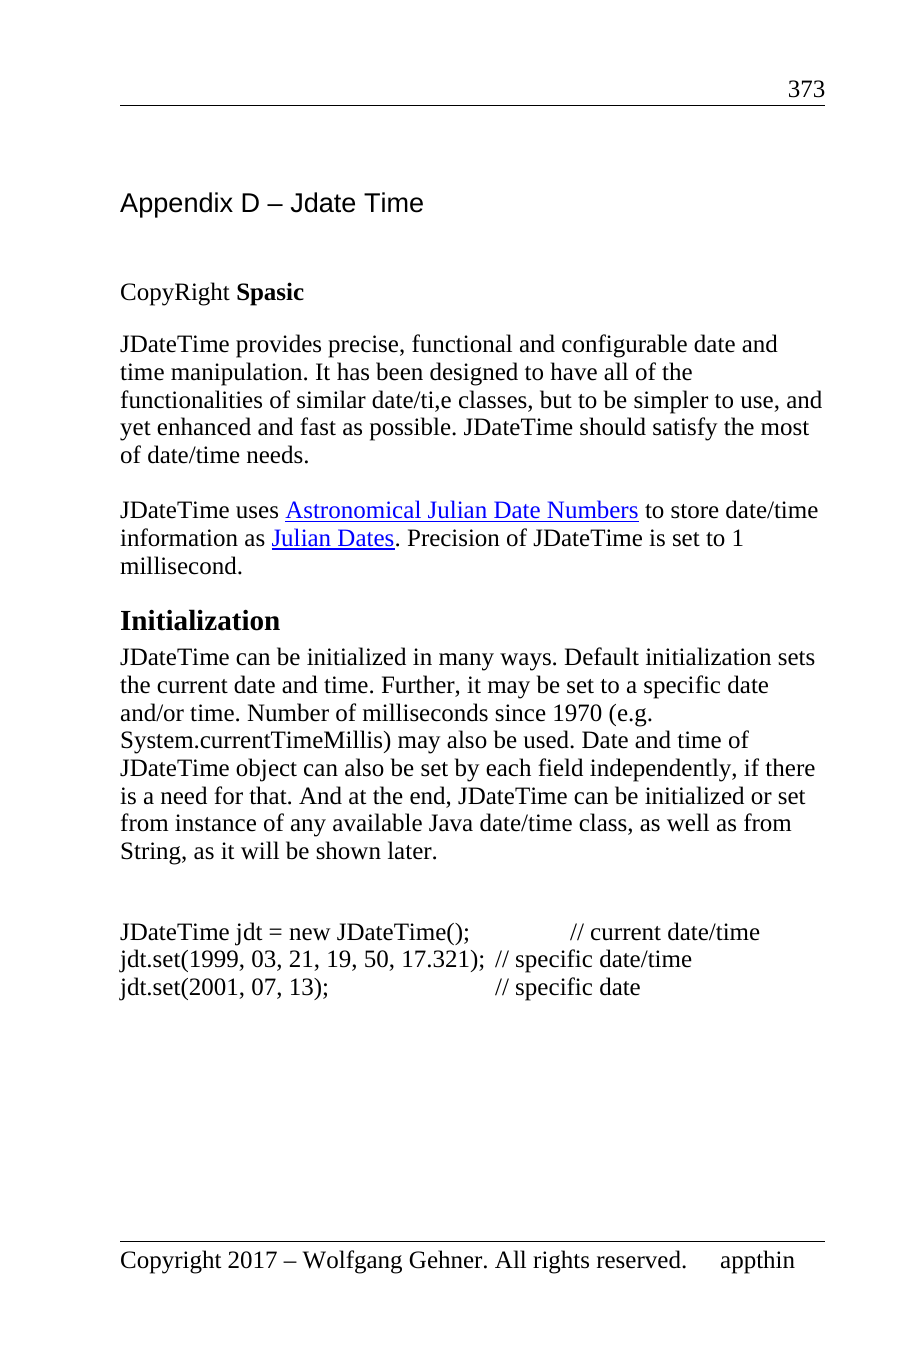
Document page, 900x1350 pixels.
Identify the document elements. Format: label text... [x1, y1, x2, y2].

subtitle Initialization [120, 605, 825, 637]
text JDateTime jdt = new JDateTime(); // current date/time [120, 918, 825, 945]
text JDateTime provides precise, functional and configurable date and time manipulation. It has been designed to have all of the functionalities of similar date/ti,e classes, but to be simpler to use, and yet enhanced and fast as possible. JDateTime should satisfy the most of date/time needs. JDateTime uses Astronomical Julian Date Numbers to store date/time information as Julian Dates. Precision of JDateTime is set to 1 millisecond. [120, 330, 825, 580]
subtitle Appendix D – Jdate Time [120, 188, 825, 219]
text jdt.set(1999, 03, 21, 19, 50, 17.321); // specific date/time [120, 945, 825, 973]
text JDateTime can be initialized in many ways. Default initialization sets the current date and time. Further, it may be set to a specific date and/or time. Number of milliseconds since 1970 (e.g. System.currentTimeMillis) may also be used. Date and time of JDateTime object can also be set by each field independently, if there is a need for that. And at the end, JDateTime can be initialized or set from instance of any available Java date/time class, as well as from String, as it will be shown later. [120, 643, 825, 893]
text CopyRight Spasic [120, 278, 825, 305]
text jdt.set(2001, 07, 13); // specific date [120, 973, 825, 1001]
